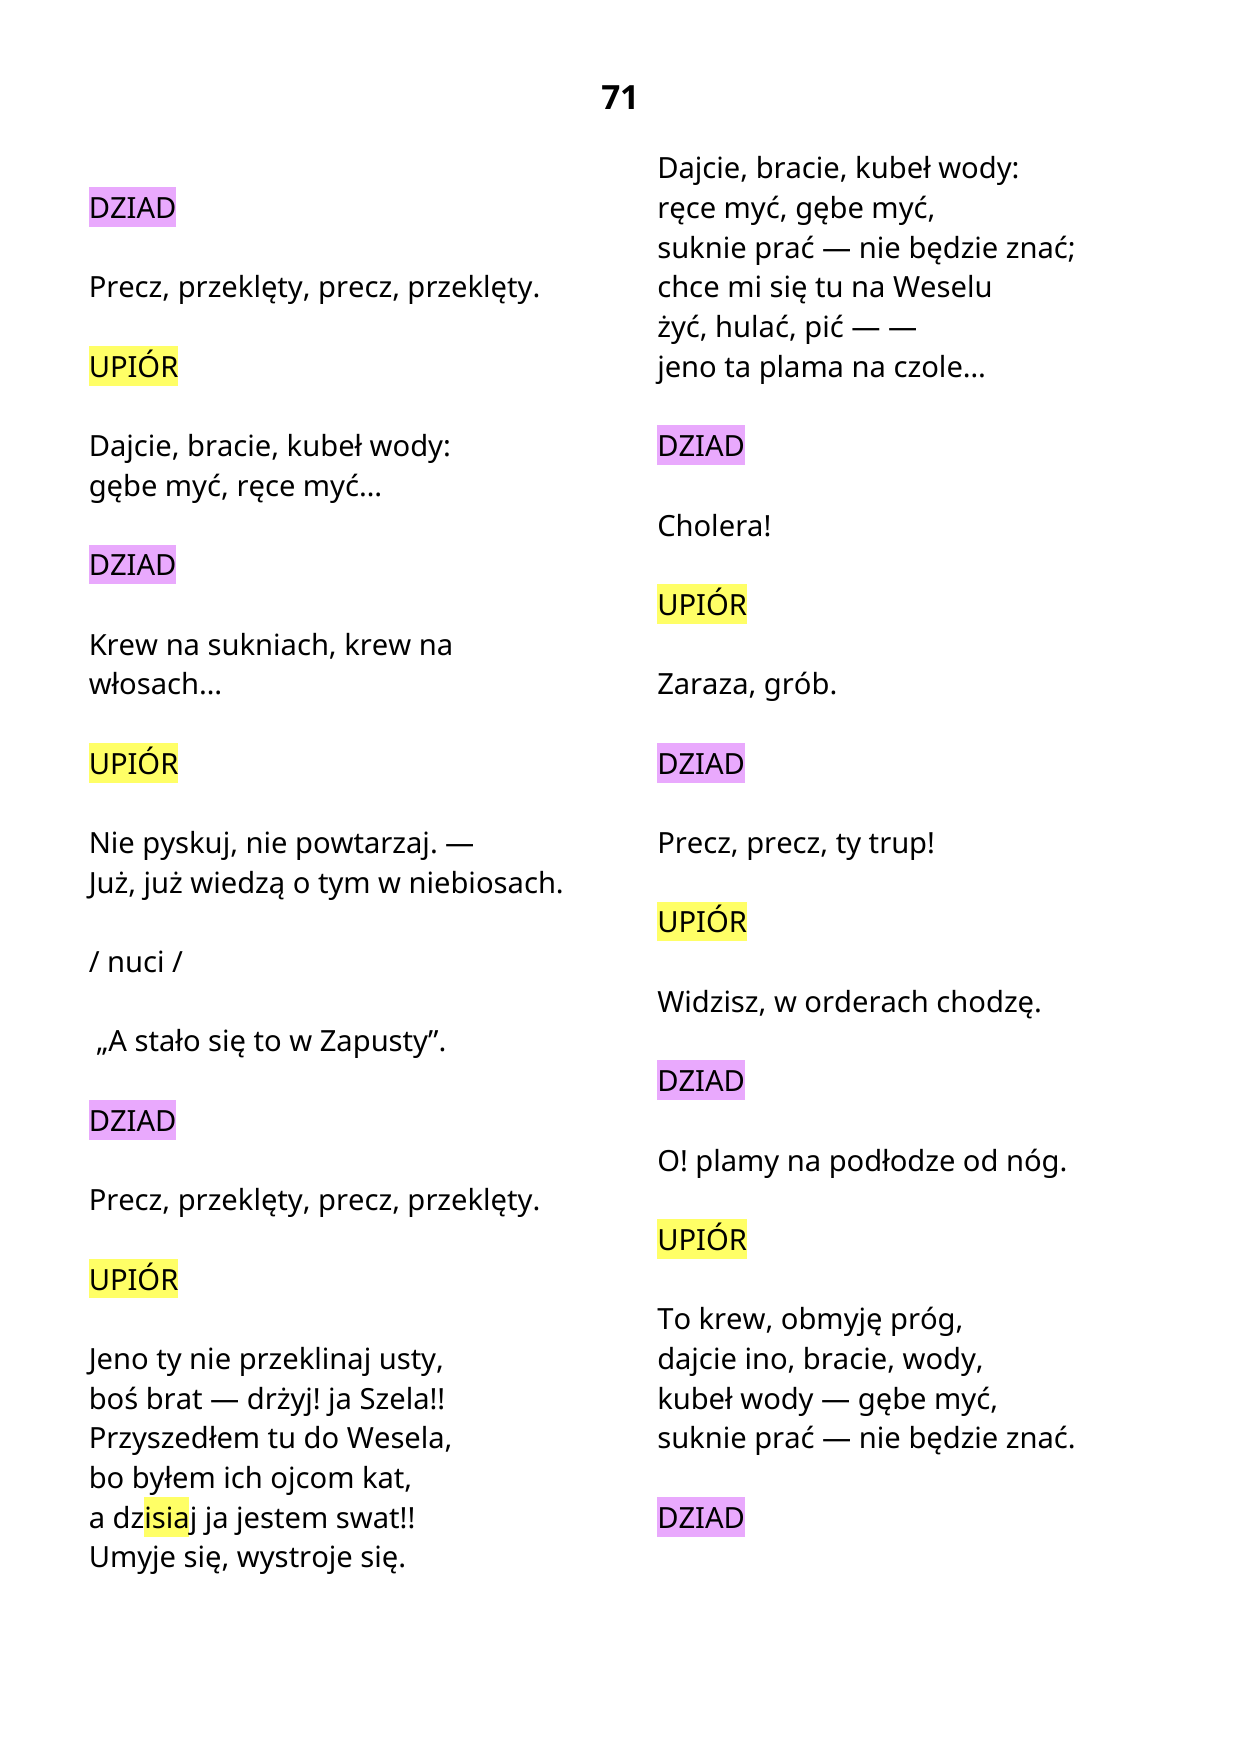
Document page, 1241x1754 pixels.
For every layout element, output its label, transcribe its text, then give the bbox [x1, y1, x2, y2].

text DZIAD [657, 425, 1152, 465]
text DZIAD [88, 544, 583, 584]
text suknie prać — nie będzie znać; [657, 227, 1152, 267]
text Widzisz, w orderach chodzę. [657, 981, 1152, 1021]
text DZIAD [657, 743, 1152, 783]
text O! plamy na podłodze od nóg. [657, 1140, 1152, 1179]
text Jeno ty nie przeklinaj usty, [88, 1338, 583, 1378]
text żyć, hulać, pić — — [657, 306, 1152, 346]
text UPIÓR [88, 346, 583, 386]
text DZIAD [657, 1497, 1152, 1537]
text Przyszedłem tu do Wesela, [88, 1418, 583, 1457]
text DZIAD [657, 1060, 1152, 1100]
text DZIAD [88, 187, 583, 227]
text kubeł wody — gębe myć, [657, 1378, 1152, 1418]
text jeno ta plama na czole… [657, 346, 1152, 386]
text Precz, przeklęty, precz, przeklęty. [88, 267, 583, 306]
text To krew, obmyję próg, [657, 1298, 1152, 1338]
text Już, już wiedzą o tym w niebiosach. [88, 862, 583, 902]
text Krew na sukniach, krew na włosach… [88, 624, 583, 703]
text bo byłem ich ojcom kat, [88, 1457, 583, 1497]
text „A stało się to w Zapusty”. [88, 1021, 583, 1060]
text Dajcie, bracie, kubeł wody: [657, 148, 1152, 187]
text boś brat — drżyj! ja Szela!! [88, 1378, 583, 1418]
text Dajcie, bracie, kubeł wody: [88, 425, 583, 465]
text Cholera! [657, 505, 1152, 544]
text gębe myć, ręce myć… [88, 465, 583, 505]
text chce mi się tu na Weselu [657, 267, 1152, 306]
text UPIÓR [88, 743, 583, 783]
text Precz, precz, ty trup! [657, 822, 1152, 862]
text suknie prać — nie będzie znać. [657, 1418, 1152, 1457]
text DZIAD [88, 1100, 583, 1140]
text ręce myć, gębe myć, [657, 187, 1152, 227]
text Umyje się, wystroje się. [88, 1537, 583, 1576]
text Precz, przeklęty, precz, przeklęty. [88, 1179, 583, 1219]
text UPIÓR [657, 584, 1152, 624]
text UPIÓR [657, 1219, 1152, 1259]
text a dzisiaj ja jestem swat!! [88, 1497, 583, 1537]
text Zaraza, grób. [657, 663, 1152, 703]
text Nie pyskuj, nie powtarzaj. — [88, 822, 583, 862]
text dajcie ino, bracie, wody, [657, 1338, 1152, 1378]
text UPIÓR [88, 1259, 583, 1298]
text UPIÓR [657, 902, 1152, 941]
text / nuci / [88, 941, 583, 981]
